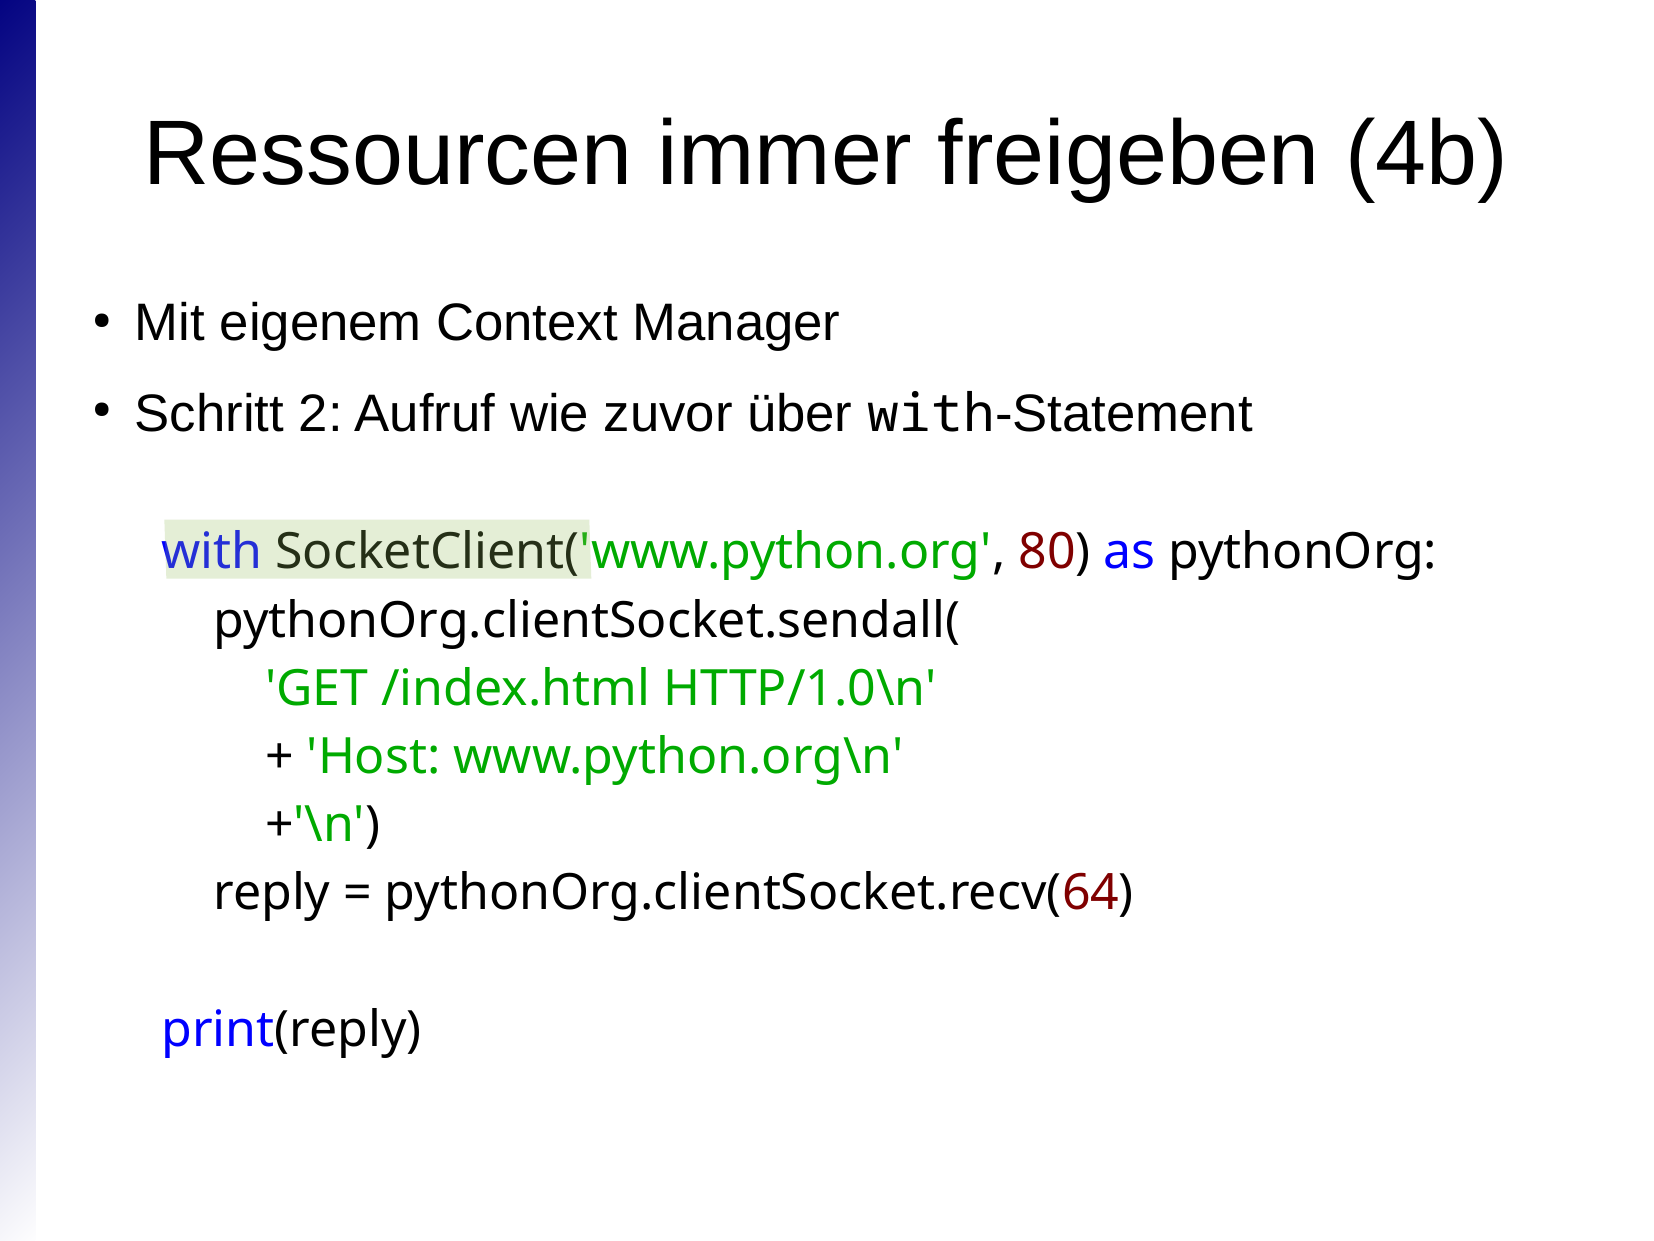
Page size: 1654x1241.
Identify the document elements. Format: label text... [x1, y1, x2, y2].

list Mit eigenem Context Manager Schritt 2: Aufruf wie zuvor über with-Statement [78, 292, 1567, 449]
text_box [164, 519, 592, 579]
title Ressourcen immer freigeben (4b) [82, 49, 1571, 257]
text_box with SocketClient('www.python.org', 80) as pythonOrg: pythonOrg.clientSocket.sendall( 'GET /index.html HTTP/1.0\n' + 'Host: www.python.org\n' +'\n') reply = pythonOrg.clientSocket.recv(64) print(reply) [94, 507, 1548, 1016]
